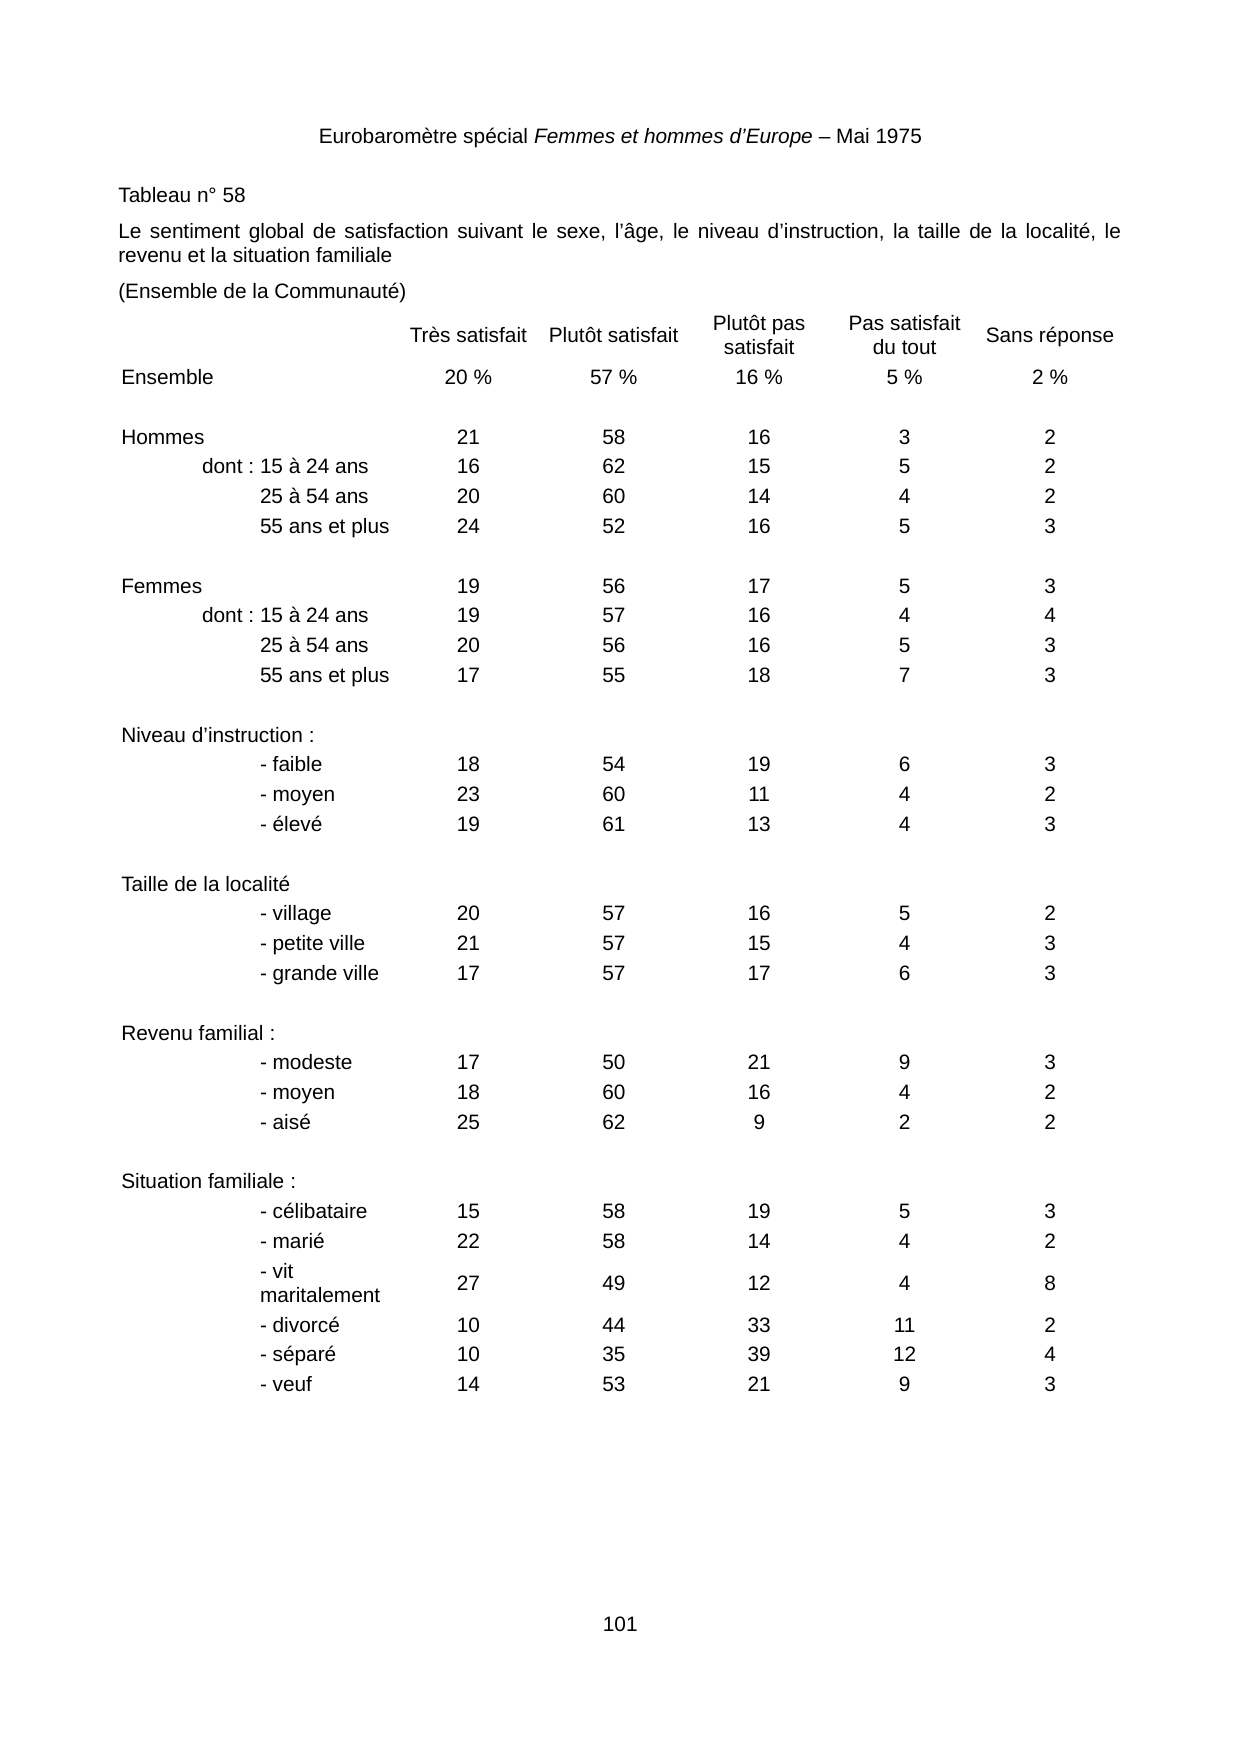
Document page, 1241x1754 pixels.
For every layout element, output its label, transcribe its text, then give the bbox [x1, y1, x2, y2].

table_cell - grande ville [257, 958, 395, 988]
table_cell Situation familiale : [118, 1166, 395, 1196]
table_cell [541, 1166, 686, 1196]
table_cell 57 % [541, 362, 686, 392]
table_cell 10 [395, 1310, 541, 1339]
table_cell 6 [832, 958, 977, 988]
table_cell 2 [977, 481, 1122, 511]
table_cell 57 [541, 958, 686, 988]
table_cell 3 [832, 422, 977, 451]
table_cell 16 [686, 1077, 832, 1107]
table_cell [257, 422, 395, 451]
table_cell 33 [686, 1310, 832, 1339]
table_cell [977, 392, 1122, 422]
table_cell 24 [395, 511, 541, 541]
table_cell [977, 1166, 1122, 1196]
table_cell [257, 392, 395, 422]
table_cell 4 [832, 779, 977, 809]
table_cell 4 [832, 481, 977, 511]
table_cell - séparé [257, 1339, 395, 1369]
table_cell [686, 720, 832, 749]
table_cell [395, 720, 541, 749]
table_cell [257, 988, 395, 1017]
table_cell Niveau d’instruction : [118, 720, 395, 749]
table_cell - divorcé [257, 1310, 395, 1339]
table_cell [257, 571, 395, 600]
table_cell 60 [541, 779, 686, 809]
text (Ensemble de la Communauté) [118, 278, 1122, 302]
table_cell [118, 690, 257, 719]
table_cell 14 [686, 481, 832, 511]
table_cell [977, 988, 1122, 1017]
table_cell [257, 839, 395, 868]
table_cell 25 à 54 ans [257, 481, 395, 511]
table_cell [395, 690, 541, 719]
table_cell 16 [686, 898, 832, 928]
table_cell 13 [686, 809, 832, 839]
table_cell 19 [395, 600, 541, 630]
table_cell 54 [541, 749, 686, 779]
table_cell [541, 1137, 686, 1166]
table_cell [686, 869, 832, 898]
table_cell [541, 392, 686, 422]
table_cell [832, 690, 977, 719]
table_cell [118, 1137, 257, 1166]
table_cell 58 [541, 1226, 686, 1256]
table_cell [541, 541, 686, 571]
table_cell 4 [832, 809, 977, 839]
table_cell 35 [541, 1339, 686, 1369]
table_cell 21 [686, 1369, 832, 1399]
table_cell [118, 1339, 257, 1369]
table_cell - vit maritalement [257, 1256, 395, 1309]
table_cell [686, 1166, 832, 1196]
table_cell [118, 839, 257, 868]
table_cell 2 [977, 1107, 1122, 1137]
table_cell dont : [118, 451, 257, 481]
table_cell [118, 481, 257, 511]
table_cell [832, 988, 977, 1017]
table_cell [977, 1018, 1122, 1047]
table_cell 8 [977, 1256, 1122, 1309]
table_cell 5 [832, 511, 977, 541]
table_cell 4 [832, 600, 977, 630]
table_cell 60 [541, 1077, 686, 1107]
table_cell [686, 541, 832, 571]
table_cell 25 [395, 1107, 541, 1137]
table_cell [395, 1166, 541, 1196]
table_cell - moyen [257, 1077, 395, 1107]
table_cell [686, 392, 832, 422]
table_cell [118, 660, 257, 690]
table_cell Hommes [118, 422, 257, 451]
table_cell [395, 1137, 541, 1166]
table_cell 19 [395, 809, 541, 839]
table_cell [977, 1137, 1122, 1166]
table_cell 16 [686, 422, 832, 451]
table_cell [395, 541, 541, 571]
table_cell - veuf [257, 1369, 395, 1399]
table_cell 10 [395, 1339, 541, 1369]
table_cell 9 [686, 1107, 832, 1137]
table_cell 56 [541, 630, 686, 660]
table_cell 3 [977, 1369, 1122, 1399]
table_cell [118, 1226, 257, 1256]
table_cell [395, 869, 541, 898]
table_cell 21 [395, 928, 541, 958]
text Le sentiment global de satisfaction suivant le sexe, l’âge, le niveau d’instruction, la taille de la localité, le revenu et la situation familiale [118, 219, 1122, 267]
table_cell [257, 541, 395, 571]
table_cell [118, 928, 257, 958]
table_cell [832, 839, 977, 868]
table_cell [686, 1018, 832, 1047]
table_cell 3 [977, 809, 1122, 839]
table_cell 15 à 24 ans [257, 451, 395, 481]
table_cell [686, 1137, 832, 1166]
table_cell 4 [832, 1256, 977, 1309]
table_cell 11 [832, 1310, 977, 1339]
table_cell 15 [395, 1196, 541, 1226]
table_cell 2 [977, 1077, 1122, 1107]
table_cell [832, 1166, 977, 1196]
table_cell 6 [832, 749, 977, 779]
text Tableau n° 58 [118, 183, 1122, 207]
table_cell 55 ans et plus [257, 511, 395, 541]
table_cell [977, 839, 1122, 868]
table_cell 17 [395, 1047, 541, 1077]
table_cell - élevé [257, 809, 395, 839]
table_cell 44 [541, 1310, 686, 1339]
table_cell [118, 809, 257, 839]
table_cell 57 [541, 928, 686, 958]
table_cell 16 [686, 600, 832, 630]
table_cell 57 [541, 898, 686, 928]
table_cell 18 [395, 1077, 541, 1107]
table_cell 3 [977, 958, 1122, 988]
table_cell [395, 392, 541, 422]
table_cell [395, 1018, 541, 1047]
table_cell - village [257, 898, 395, 928]
table_cell 2 [977, 1310, 1122, 1339]
table_cell 58 [541, 422, 686, 451]
table_cell [395, 839, 541, 868]
table_cell - célibataire [257, 1196, 395, 1226]
table_cell [118, 392, 257, 422]
table_cell - faible [257, 749, 395, 779]
table_cell [541, 720, 686, 749]
table_cell [118, 511, 257, 541]
table_cell [118, 1077, 257, 1107]
table_cell [977, 690, 1122, 719]
table_cell [832, 392, 977, 422]
table_cell [977, 869, 1122, 898]
table_cell [832, 1137, 977, 1166]
table_cell [686, 690, 832, 719]
table_cell 55 ans et plus [257, 660, 395, 690]
table_cell 4 [832, 1226, 977, 1256]
table_cell 17 [395, 660, 541, 690]
table_cell 5 % [832, 362, 977, 392]
table_cell 4 [977, 1339, 1122, 1369]
table_cell [257, 1137, 395, 1166]
table_cell 20 [395, 630, 541, 660]
table_cell 2 [977, 898, 1122, 928]
table_cell 3 [977, 749, 1122, 779]
table_cell 19 [686, 749, 832, 779]
table_cell [118, 1196, 257, 1226]
table_cell - modeste [257, 1047, 395, 1077]
table_cell 17 [686, 571, 832, 600]
table_cell 3 [977, 511, 1122, 541]
table_cell Revenu familial : [118, 1018, 395, 1047]
table_cell 16 [395, 451, 541, 481]
table_cell 15 à 24 ans [257, 600, 395, 630]
table_cell 2 [977, 779, 1122, 809]
table_cell 3 [977, 1047, 1122, 1077]
table_cell 52 [541, 511, 686, 541]
table_cell 20 [395, 898, 541, 928]
table_cell [541, 1018, 686, 1047]
table_cell 11 [686, 779, 832, 809]
table_cell 27 [395, 1256, 541, 1309]
table_cell 5 [832, 630, 977, 660]
table_cell 20 [395, 481, 541, 511]
table_cell 16 [686, 630, 832, 660]
table_cell 15 [686, 451, 832, 481]
table_cell 4 [977, 600, 1122, 630]
table_cell 3 [977, 571, 1122, 600]
table_cell [118, 898, 257, 928]
table_cell 60 [541, 481, 686, 511]
table_header Plutôt pas satisfait [686, 308, 832, 362]
table_cell [118, 958, 257, 988]
table_cell 20 % [395, 362, 541, 392]
table_cell 21 [395, 422, 541, 451]
table_cell [118, 1256, 257, 1309]
table_cell 19 [395, 571, 541, 600]
table_cell - marié [257, 1226, 395, 1256]
table_cell [257, 362, 395, 392]
table_cell 5 [832, 451, 977, 481]
table_cell 39 [686, 1339, 832, 1369]
table_cell dont : [118, 600, 257, 630]
table_cell 19 [686, 1196, 832, 1226]
table_cell 3 [977, 928, 1122, 958]
table_cell 2 [977, 1226, 1122, 1256]
table_cell Ensemble [118, 362, 257, 392]
table_cell 55 [541, 660, 686, 690]
table_cell 17 [395, 958, 541, 988]
table_cell [118, 779, 257, 809]
table_cell 49 [541, 1256, 686, 1309]
table_header Pas satisfait du tout [832, 308, 977, 362]
table_cell 62 [541, 451, 686, 481]
table_cell [118, 988, 257, 1017]
table_cell [541, 988, 686, 1017]
table_cell 4 [832, 928, 977, 958]
table_cell 25 à 54 ans [257, 630, 395, 660]
table_cell 62 [541, 1107, 686, 1137]
table_cell 5 [832, 898, 977, 928]
table_cell [118, 1047, 257, 1077]
table_cell Taille de la localité [118, 869, 395, 898]
table_cell 14 [395, 1369, 541, 1399]
table_cell [541, 690, 686, 719]
table_cell 56 [541, 571, 686, 600]
table_cell [118, 749, 257, 779]
table_header Plutôt satisfait [541, 308, 686, 362]
table_cell 9 [832, 1369, 977, 1399]
table_cell 50 [541, 1047, 686, 1077]
table_cell [395, 988, 541, 1017]
table_cell 22 [395, 1226, 541, 1256]
table_cell 3 [977, 630, 1122, 660]
table_header Sans réponse [977, 308, 1122, 362]
table_cell [832, 541, 977, 571]
table_cell 12 [686, 1256, 832, 1309]
table_cell [118, 1310, 257, 1339]
table_header [118, 308, 257, 362]
table_cell - moyen [257, 779, 395, 809]
table_cell 3 [977, 1196, 1122, 1226]
table_cell 5 [832, 571, 977, 600]
table_cell 61 [541, 809, 686, 839]
table_cell 15 [686, 928, 832, 958]
table_cell 2 [832, 1107, 977, 1137]
table_cell [118, 1107, 257, 1137]
table_cell [832, 869, 977, 898]
table_cell 2 % [977, 362, 1122, 392]
table_cell 12 [832, 1339, 977, 1369]
table_cell Femmes [118, 571, 257, 600]
table_cell - petite ville [257, 928, 395, 958]
table_cell [977, 720, 1122, 749]
table_cell [832, 720, 977, 749]
table_cell [686, 988, 832, 1017]
table_cell 7 [832, 660, 977, 690]
table_header [257, 308, 395, 362]
table_cell 5 [832, 1196, 977, 1226]
table_cell [686, 839, 832, 868]
table_cell [541, 869, 686, 898]
table_cell 2 [977, 422, 1122, 451]
table_cell 18 [686, 660, 832, 690]
table_cell 4 [832, 1077, 977, 1107]
table_cell 23 [395, 779, 541, 809]
table_cell 16 % [686, 362, 832, 392]
table_cell 58 [541, 1196, 686, 1226]
table_cell 16 [686, 511, 832, 541]
table_cell [118, 630, 257, 660]
table_cell - aisé [257, 1107, 395, 1137]
table_cell [541, 839, 686, 868]
table_cell 17 [686, 958, 832, 988]
table_cell 57 [541, 600, 686, 630]
table_cell 3 [977, 660, 1122, 690]
table_cell 21 [686, 1047, 832, 1077]
table_cell 53 [541, 1369, 686, 1399]
table_cell [118, 1369, 257, 1399]
table_cell [977, 541, 1122, 571]
table_cell [257, 690, 395, 719]
table_cell 9 [832, 1047, 977, 1077]
table_header Très satisfait [395, 308, 541, 362]
table_cell 14 [686, 1226, 832, 1256]
table_cell 2 [977, 451, 1122, 481]
table_cell [118, 541, 257, 571]
table_cell 18 [395, 749, 541, 779]
table_cell [832, 1018, 977, 1047]
